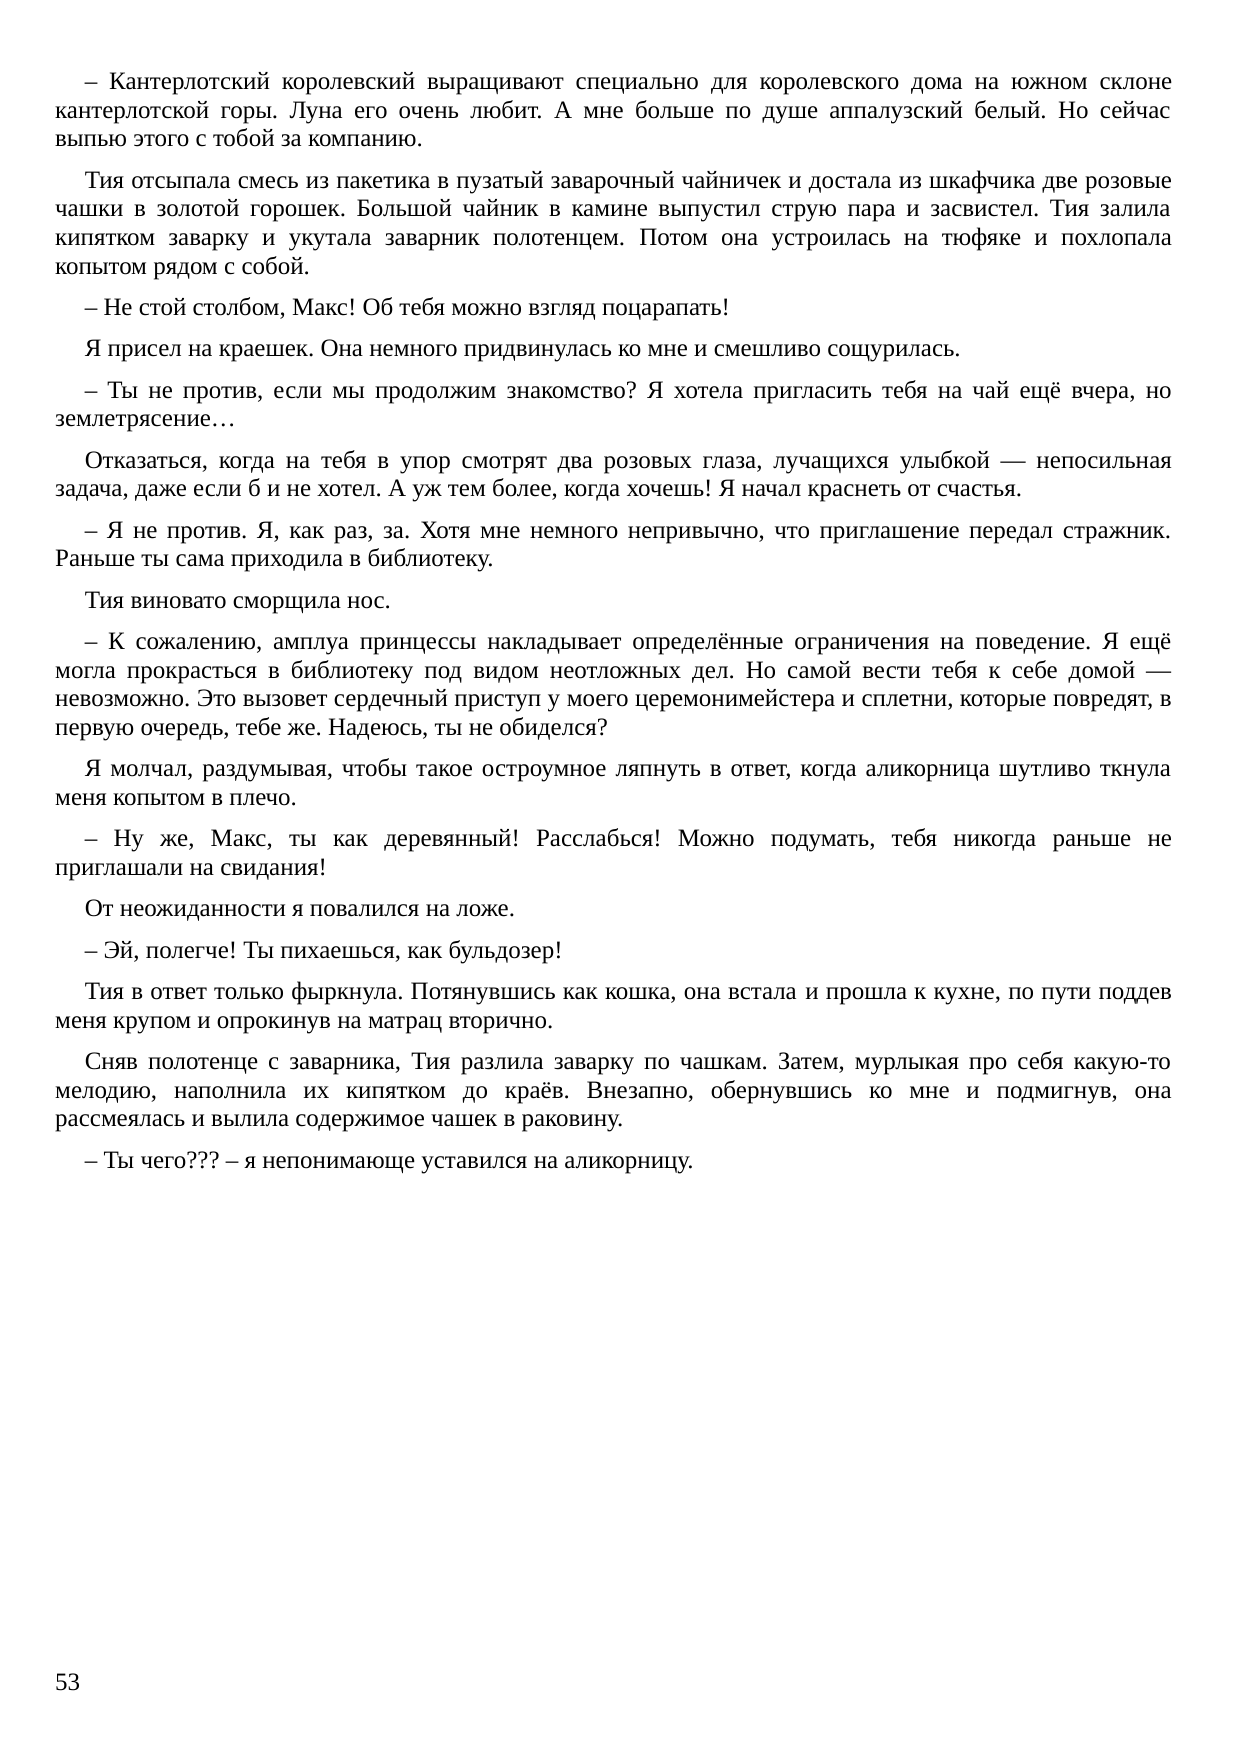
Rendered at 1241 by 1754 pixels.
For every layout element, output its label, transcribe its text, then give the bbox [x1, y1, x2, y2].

text – Эй, полегче! Ты пихаешься, как бульдозер! [55, 935, 1173, 963]
text Тия виновато сморщила нос. [55, 585, 1173, 613]
text – Не стой столбом, Макс! Об тебя можно взгляд поцарапать! [55, 292, 1173, 321]
text – Кантерлотский королевский выращивают специально для королевского дома на южном склоне кантерлотской горы. Луна его очень любит. А мне больше по душе аппалузский белый. Но сейчас выпью этого с тобой за компанию. [55, 66, 1173, 152]
text Я присел на краешек. Она немного придвинулась ко мне и смешливо сощурилась. [55, 333, 1173, 362]
text – Я не против. Я, как раз, за. Хотя мне немного непривычно, что приглашение передал стражник. Раньше ты сама приходила в библиотеку. [55, 515, 1173, 572]
text – К сожалению, амплуа принцессы накладывает определённые ограничения на поведение. Я ещё могла прокрасться в библиотеку под видом неотложных дел. Но самой вести тебя к себе домой — невозможно. Это вызовет сердечный приступ у моего церемонимейстера и сплетни, которые повредят, в первую очередь, тебе же. Надеюсь, ты не обиделся? [55, 626, 1173, 741]
text Отказаться, когда на тебя в упор смотрят два розовых глаза, лучащихся улыбкой — непосильная задача, даже если б и не хотел. А уж тем более, когда хочешь! Я начал краснеть от счастья. [55, 445, 1173, 502]
text Тия отсыпала смесь из пакетика в пузатый заварочный чайничек и достала из шкафчика две розовые чашки в золотой горошек. Большой чайник в камине выпустил струю пара и засвистел. Тия залила кипятком заварку и укутала заварник полотенцем. Потом она устроилась на тюфяке и похлопала копытом рядом с собой. [55, 165, 1173, 280]
text – Ну же, Макс, ты как деревянный! Расслабься! Можно подумать, тебя никогда раньше не приглашали на свидания! [55, 823, 1173, 881]
text От неожиданности я повалился на ложе. [55, 893, 1173, 922]
text – Ты чего??? – я непонимающе уставился на аликорницу. [55, 1145, 1173, 1173]
text – Ты не против, если мы продолжим знакомство? Я хотела пригласить тебя на чай ещё вчера, но землетрясение… [55, 375, 1173, 432]
text Я молчал, раздумывая, чтобы такое остроумное ляпнуть в ответ, когда аликорница шутливо ткнула меня копытом в плечо. [55, 753, 1173, 811]
text Сняв полотенце с заварника, Тия разлила заварку по чашкам. Затем, мурлыкая про себя какую-то мелодию, наполнила их кипятком до краёв. Внезапно, обернувшись ко мне и подмигнув, она рассмеялась и вылила содержимое чашек в раковину. [55, 1046, 1173, 1132]
text Тия в ответ только фыркнула. Потянувшись как кошка, она встала и прошла к кухне, по пути поддев меня крупом и опрокинув на матрац вторично. [55, 976, 1173, 1033]
